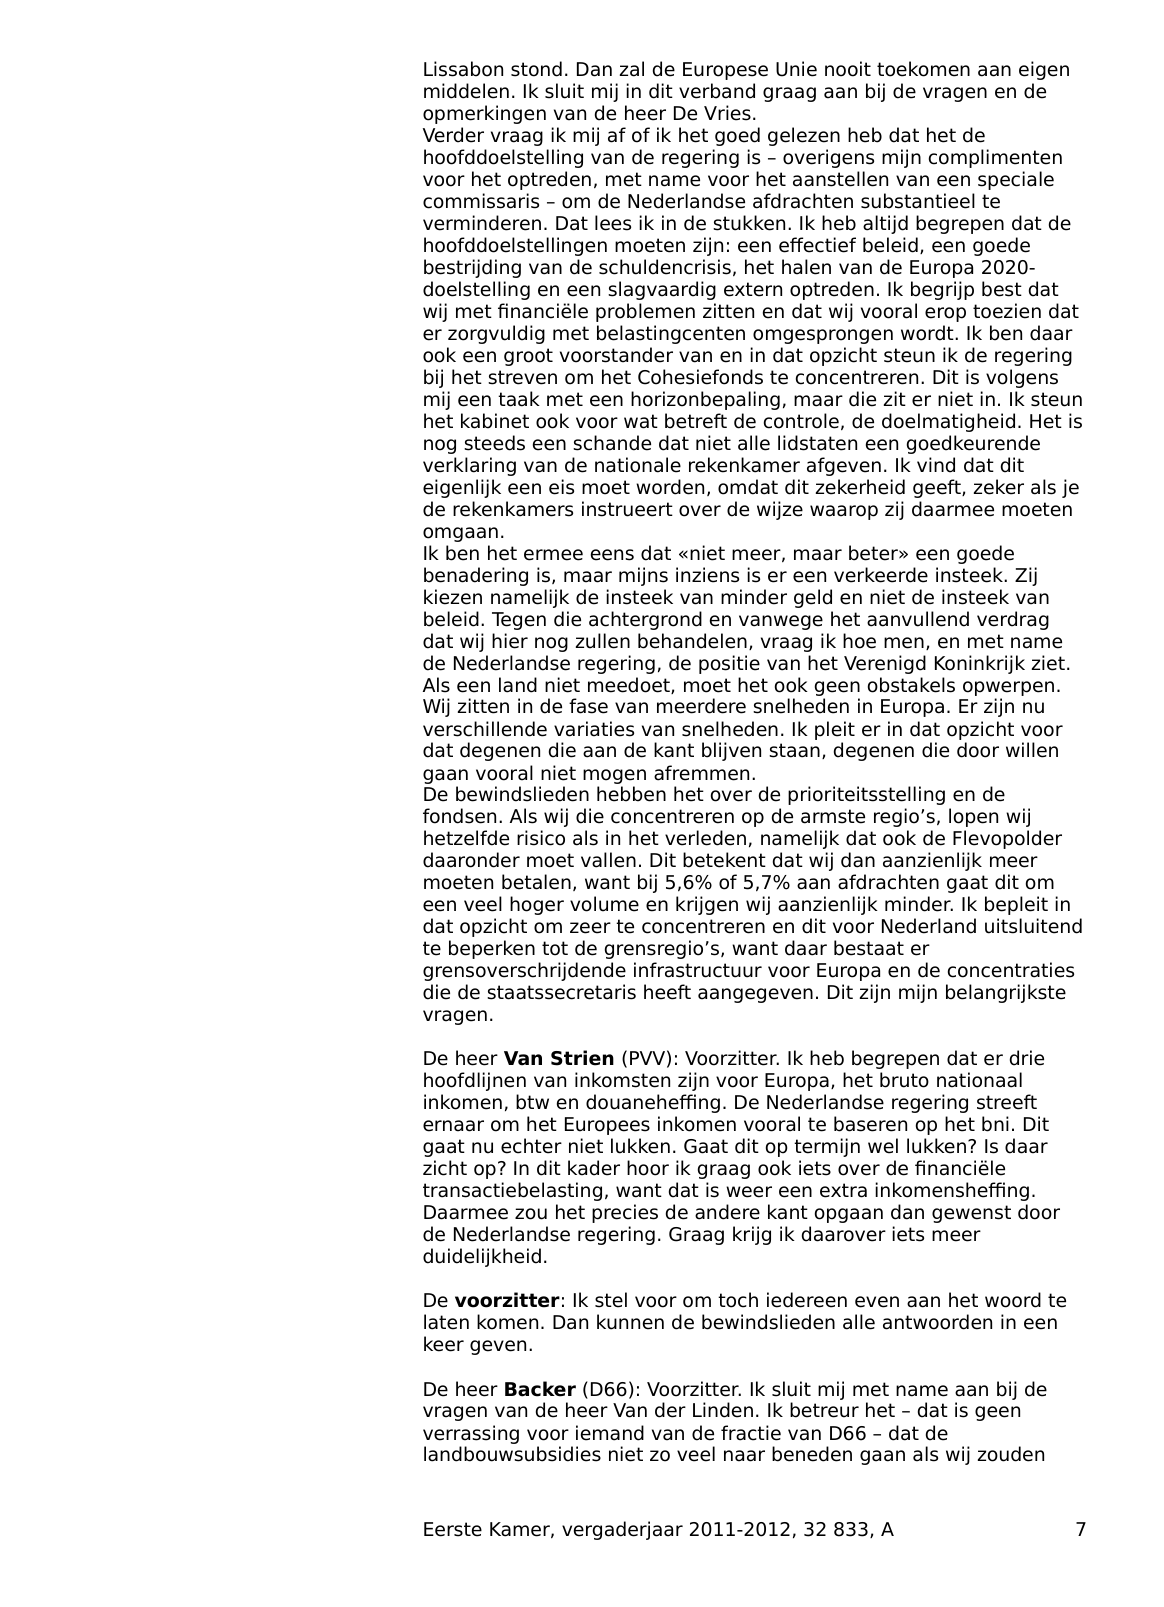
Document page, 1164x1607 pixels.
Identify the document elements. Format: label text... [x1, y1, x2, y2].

text Verder vraag ik mij af of ik het goed gelezen heb dat het de hoofddoelstelling van de regering is – overigens mijn complimenten voor het optreden, met name voor het aanstellen van een speciale commissaris – om de Nederlandse afdrachten substantieel te verminderen. Dat lees ik in de stukken. Ik heb altijd begrepen dat de hoofddoelstellingen moeten zijn: een effectief beleid, een goede bestrijding van de schuldencrisis, het halen van de Europa 2020-doelstelling en een slagvaardig extern optreden. Ik begrijp best dat wij met financiële problemen zitten en dat wij vooral erop toezien dat er zorgvuldig met belastingcenten omgesprongen wordt. Ik ben daar ook een groot voorstander van en in dat opzicht steun ik de regering bij het streven om het Cohesiefonds te concentreren. Dit is volgens mij een taak met een horizonbepaling, maar die zit er niet in. Ik steun het kabinet ook voor wat betreft de controle, de doelmatigheid. Het is nog steeds een schande dat niet alle lidstaten een goedkeurende verklaring van de nationale rekenkamer afgeven. Ik vind dat dit eigenlijk een eis moet worden, omdat dit zekerheid geeft, zeker als je de rekenkamers instrueert over de wijze waarop zij daarmee moeten omgaan. [422, 125, 1087, 543]
text De voorzitter: Ik stel voor om toch iedereen even aan het woord te laten komen. Dan kunnen de bewindslieden alle antwoorden in een keer geven. [422, 1290, 1087, 1356]
text De heer Van Strien (PVV): Voorzitter. Ik heb begrepen dat er drie hoofdlijnen van inkomsten zijn voor Europa, het bruto nationaal inkomen, btw en douaneheffing. De Nederlandse regering streeft ernaar om het Europees inkomen vooral te baseren op het bni. Dit gaat nu echter niet lukken. Gaat dit op termijn wel lukken? Is daar zicht op? In dit kader hoor ik graag ook iets over de financiële transactiebelasting, want dat is weer een extra inkomensheffing. Daarmee zou het precies de andere kant opgaan dan gewenst door de Nederlandse regering. Graag krijg ik daarover iets meer duidelijkheid. [422, 1048, 1087, 1268]
text Lissabon stond. Dan zal de Europese Unie nooit toekomen aan eigen middelen. Ik sluit mij in dit verband graag aan bij de vragen en de opmerkingen van de heer De Vries. [422, 59, 1087, 125]
text De bewindslieden hebben het over de prioriteitsstelling en de fondsen. Als wij die concentreren op de armste regio’s, lopen wij hetzelfde risico als in het verleden, namelijk dat ook de Flevopolder daaronder moet vallen. Dit betekent dat wij dan aanzienlijk meer moeten betalen, want bij 5,6% of 5,7% aan afdrachten gaat dit om een veel hoger volume en krijgen wij aanzienlijk minder. Ik bepleit in dat opzicht om zeer te concentreren en dit voor Nederland uitsluitend te beperken tot de grensregio’s, want daar bestaat er grensoverschrijdende infrastructuur voor Europa en de concentraties die de staatssecretaris heeft aangegeven. Dit zijn mijn belangrijkste vragen. [422, 784, 1087, 1026]
text De heer Backer (D66): Voorzitter. Ik sluit mij met name aan bij de vragen van de heer Van der Linden. Ik betreur het – dat is geen verrassing voor iemand van de fractie van D66 – dat de landbouwsubsidies niet zo veel naar beneden gaan als wij zouden [422, 1378, 1087, 1466]
text Ik ben het ermee eens dat «niet meer, maar beter» een goede benadering is, maar mijns inziens is er een verkeerde insteek. Zij kiezen namelijk de insteek van minder geld en niet de insteek van beleid. Tegen die achtergrond en vanwege het aanvullend verdrag dat wij hier nog zullen behandelen, vraag ik hoe men, en met name de Nederlandse regering, de positie van het Verenigd Koninkrijk ziet. Als een land niet meedoet, moet het ook geen obstakels opwerpen. Wij zitten in de fase van meerdere snelheden in Europa. Er zijn nu verschillende variaties van snelheden. Ik pleit er in dat opzicht voor dat degenen die aan de kant blijven staan, degenen die door willen gaan vooral niet mogen afremmen. [422, 543, 1087, 784]
